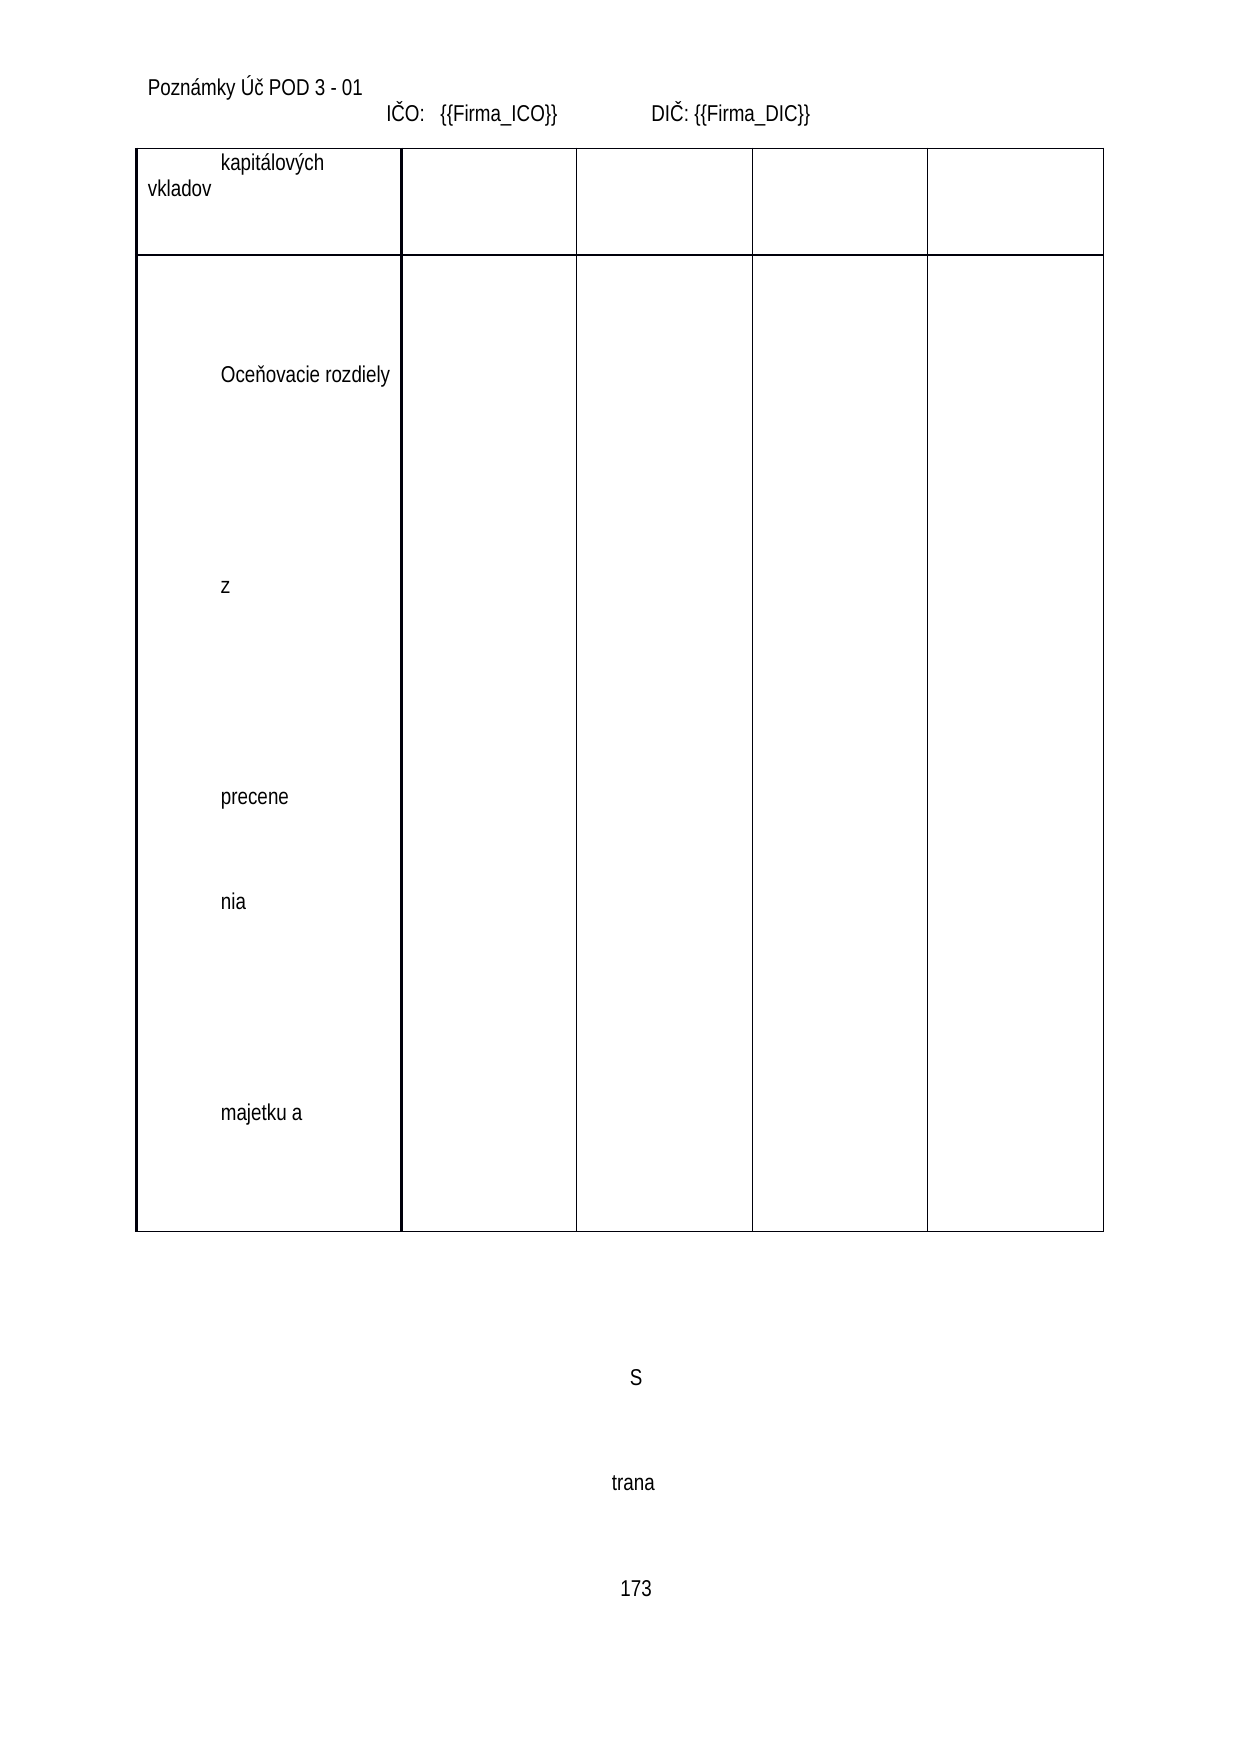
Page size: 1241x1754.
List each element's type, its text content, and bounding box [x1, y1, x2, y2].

table_cell Oceňovacie rozdiely z precene nia majetku a [138, 256, 400, 1231]
table_cell [928, 256, 1103, 1231]
table_cell [403, 256, 576, 1231]
table_cell [928, 149, 1103, 254]
table_cell [753, 256, 927, 1231]
table_cell [577, 256, 752, 1231]
table_cell [753, 149, 927, 254]
table_cell kapitálových vkladov [138, 149, 400, 254]
table_cell [577, 149, 752, 254]
table_cell [403, 149, 576, 254]
